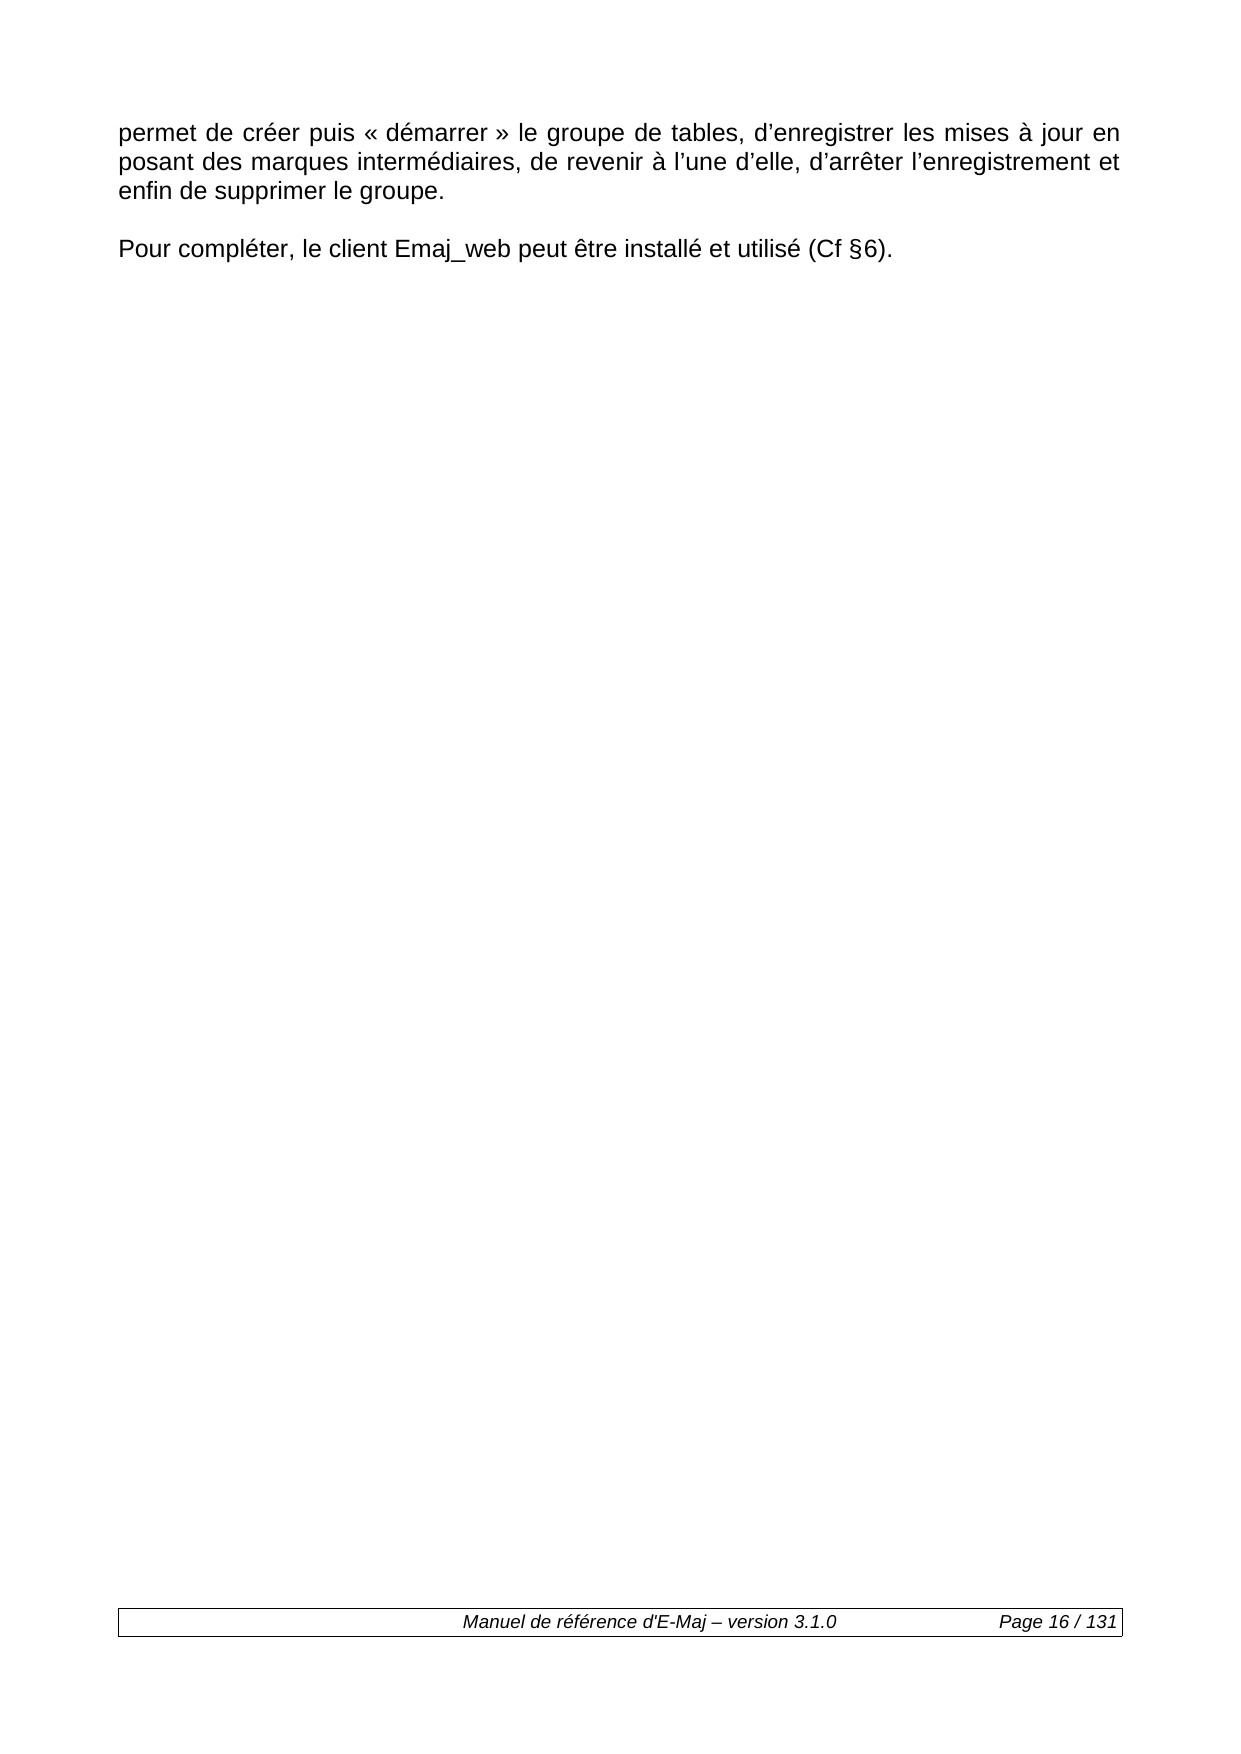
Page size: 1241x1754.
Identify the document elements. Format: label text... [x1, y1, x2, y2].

text permet de créer puis « démarrer » le groupe de tables, d’enregistrer les mises à jour en posant des marques intermédiaires, de revenir à l’une d’elle, d’arrêter l’enregistrement et enfin de supprimer le groupe. [118, 118, 1122, 205]
text Pour compléter, le client Emaj_web peut être installé et utilisé (Cf §6). [118, 234, 1122, 263]
